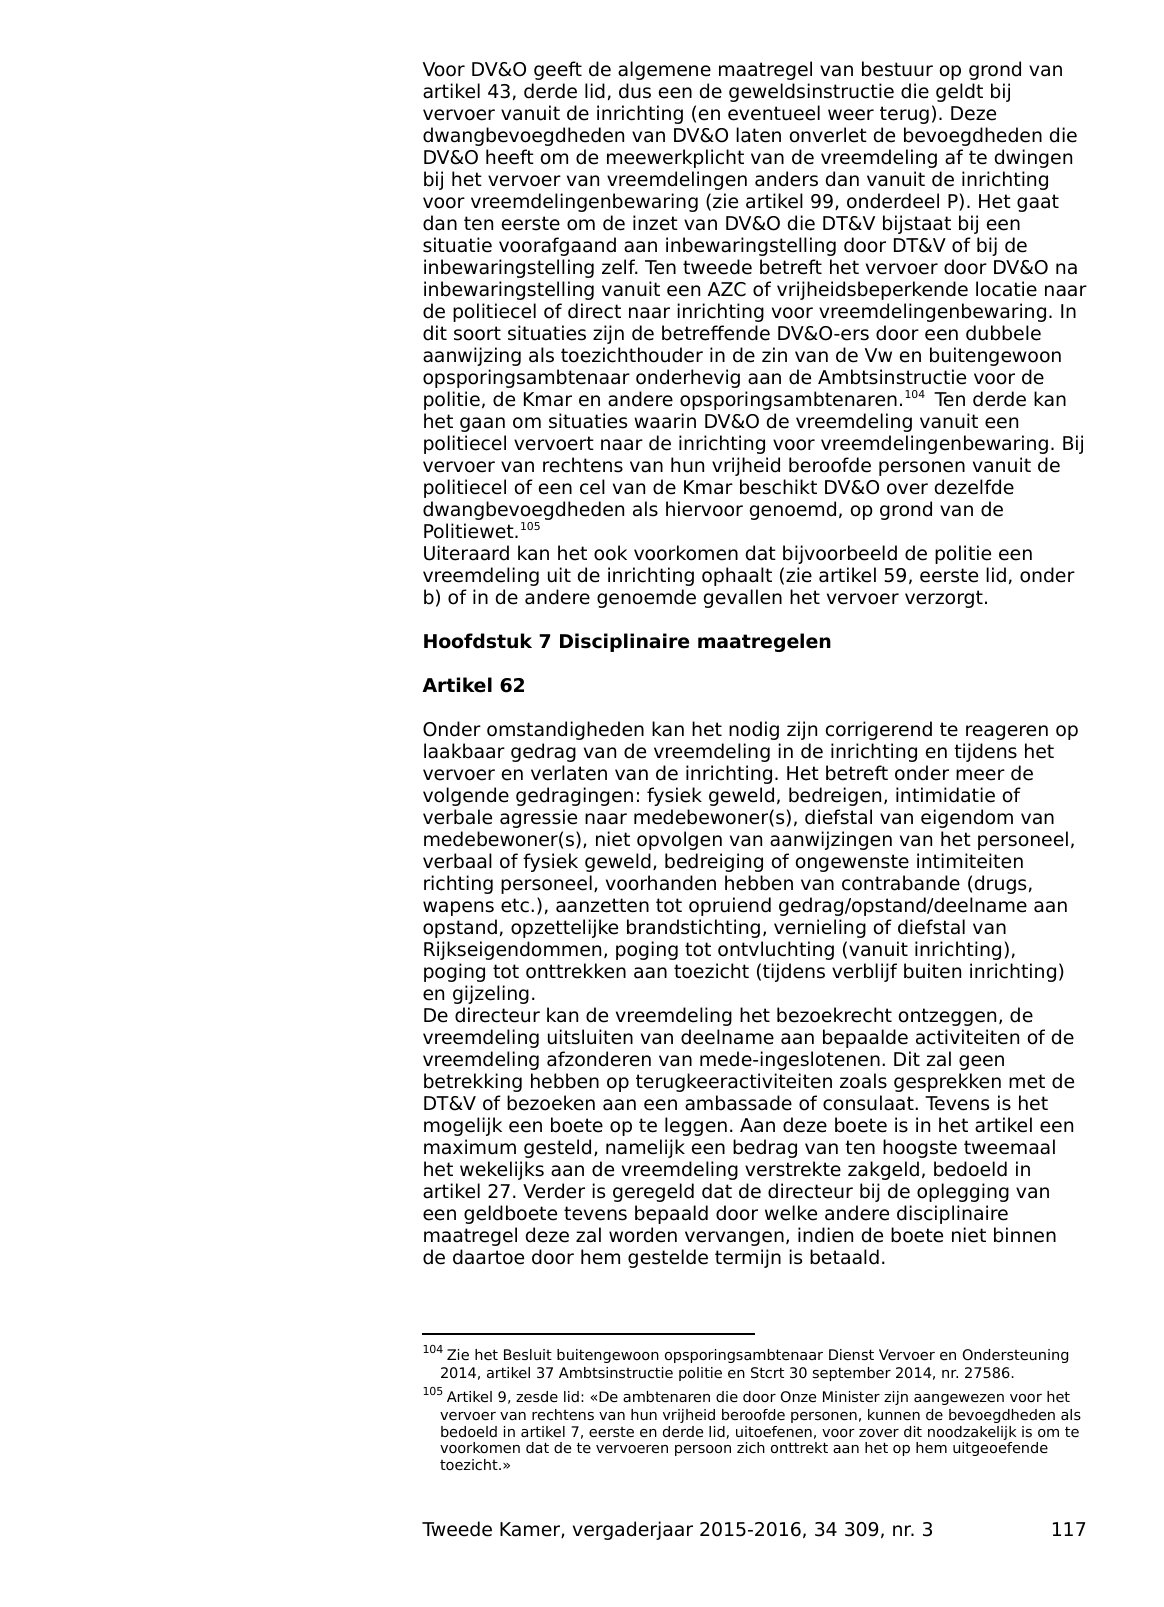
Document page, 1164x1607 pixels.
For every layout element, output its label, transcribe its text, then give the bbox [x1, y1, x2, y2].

text De directeur kan de vreemdeling het bezoekrecht ontzeggen, de vreemdeling uitsluiten van deelname aan bepaalde activiteiten of de vreemdeling afzonderen van mede-ingeslotenen. Dit zal geen betrekking hebben op terugkeeractiviteiten zoals gesprekken met de DT&V of bezoeken aan een ambassade of consulaat. Tevens is het mogelijk een boete op te leggen. Aan deze boete is in het artikel een maximum gesteld, namelijk een bedrag van ten hoogste tweemaal het wekelijks aan de vreemdeling verstrekte zakgeld, bedoeld in artikel 27. Verder is geregeld dat de directeur bij de oplegging van een geldboete tevens bepaald door welke andere disciplinaire maatregel deze zal worden vervangen, indien de boete niet binnen de daartoe door hem gestelde termijn is betaald. [422, 1005, 1087, 1268]
subtitle Hoofdstuk 7 Disciplinaire maatregelen [422, 631, 1087, 653]
text Zie het Besluit buitengewoon opsporingsambtenaar Dienst Vervoer en Ondersteuning 2014, artikel 37 Ambtsinstructie politie en Stcrt 30 september 2014, nr. 27586. [422, 1343, 1087, 1382]
text Voor DV&O geeft de algemene maatregel van bestuur op grond van artikel 43, derde lid, dus een de geweldsinstructie die geldt bij vervoer vanuit de inrichting (en eventueel weer terug). Deze dwangbevoegdheden van DV&O laten onverlet de bevoegdheden die DV&O heeft om de meewerkplicht van de vreemdeling af te dwingen bij het vervoer van vreemdelingen anders dan vanuit de inrichting voor vreemdelingenbewaring (zie artikel 99, onderdeel P). Het gaat dan ten eerste om de inzet van DV&O die DT&V bijstaat bij een situatie voorafgaand aan inbewaringstelling door DT&V of bij de inbewaringstelling zelf. Ten tweede betreft het vervoer door DV&O na inbewaringstelling vanuit een AZC of vrijheidsbeperkende locatie naar de politiecel of direct naar inrichting voor vreemdelingenbewaring. In dit soort situaties zijn de betreffende DV&O-ers door een dubbele aanwijzing als toezichthouder in de zin van de Vw en buitengewoon opsporingsambtenaar onderhevig aan de Ambtsinstructie voor de politie, de Kmar en andere opsporingsambtenaren. Ten derde kan het gaan om situaties waarin DV&O de vreemdeling vanuit een politiecel vervoert naar de inrichting voor vreemdelingenbewaring. Bij vervoer van rechtens van hun vrijheid beroofde personen vanuit de politiecel of een cel van de Kmar beschikt DV&O over dezelfde dwangbevoegdheden als hiervoor genoemd, op grond van de Politiewet. [422, 59, 1087, 543]
text Onder omstandigheden kan het nodig zijn corrigerend te reageren op laakbaar gedrag van de vreemdeling in de inrichting en tijdens het vervoer en verlaten van de inrichting. Het betreft onder meer de volgende gedragingen: fysiek geweld, bedreigen, intimidatie of verbale agressie naar medebewoner(s), diefstal van eigendom van medebewoner(s), niet opvolgen van aanwijzingen van het personeel, verbaal of fysiek geweld, bedreiging of ongewenste intimiteiten richting personeel, voorhanden hebben van contrabande (drugs, wapens etc.), aanzetten tot opruiend gedrag/opstand/deelname aan opstand, opzettelijke brandstichting, vernieling of diefstal van Rijkseigendommen, poging tot ontvluchting (vanuit inrichting), poging tot onttrekken aan toezicht (tijdens verblijf buiten inrichting) en gijzeling. [422, 719, 1087, 1005]
subtitle Artikel 62 [422, 675, 1087, 697]
text Uiteraard kan het ook voorkomen dat bijvoorbeeld de politie een vreemdeling uit de inrichting ophaalt (zie artikel 59, eerste lid, onder b) of in de andere genoemde gevallen het vervoer verzorgt. [422, 543, 1087, 608]
text Artikel 9, zesde lid: «De ambtenaren die door Onze Minister zijn aangewezen voor het vervoer van rechtens van hun vrijheid beroofde personen, kunnen de bevoegdheden als bedoeld in artikel 7, eerste en derde lid, uitoefenen, voor zover dit noodzakelijk is om te voorkomen dat de te vervoeren persoon zich onttrekt aan het op hem uitgeoefende toezicht.» [422, 1385, 1087, 1474]
